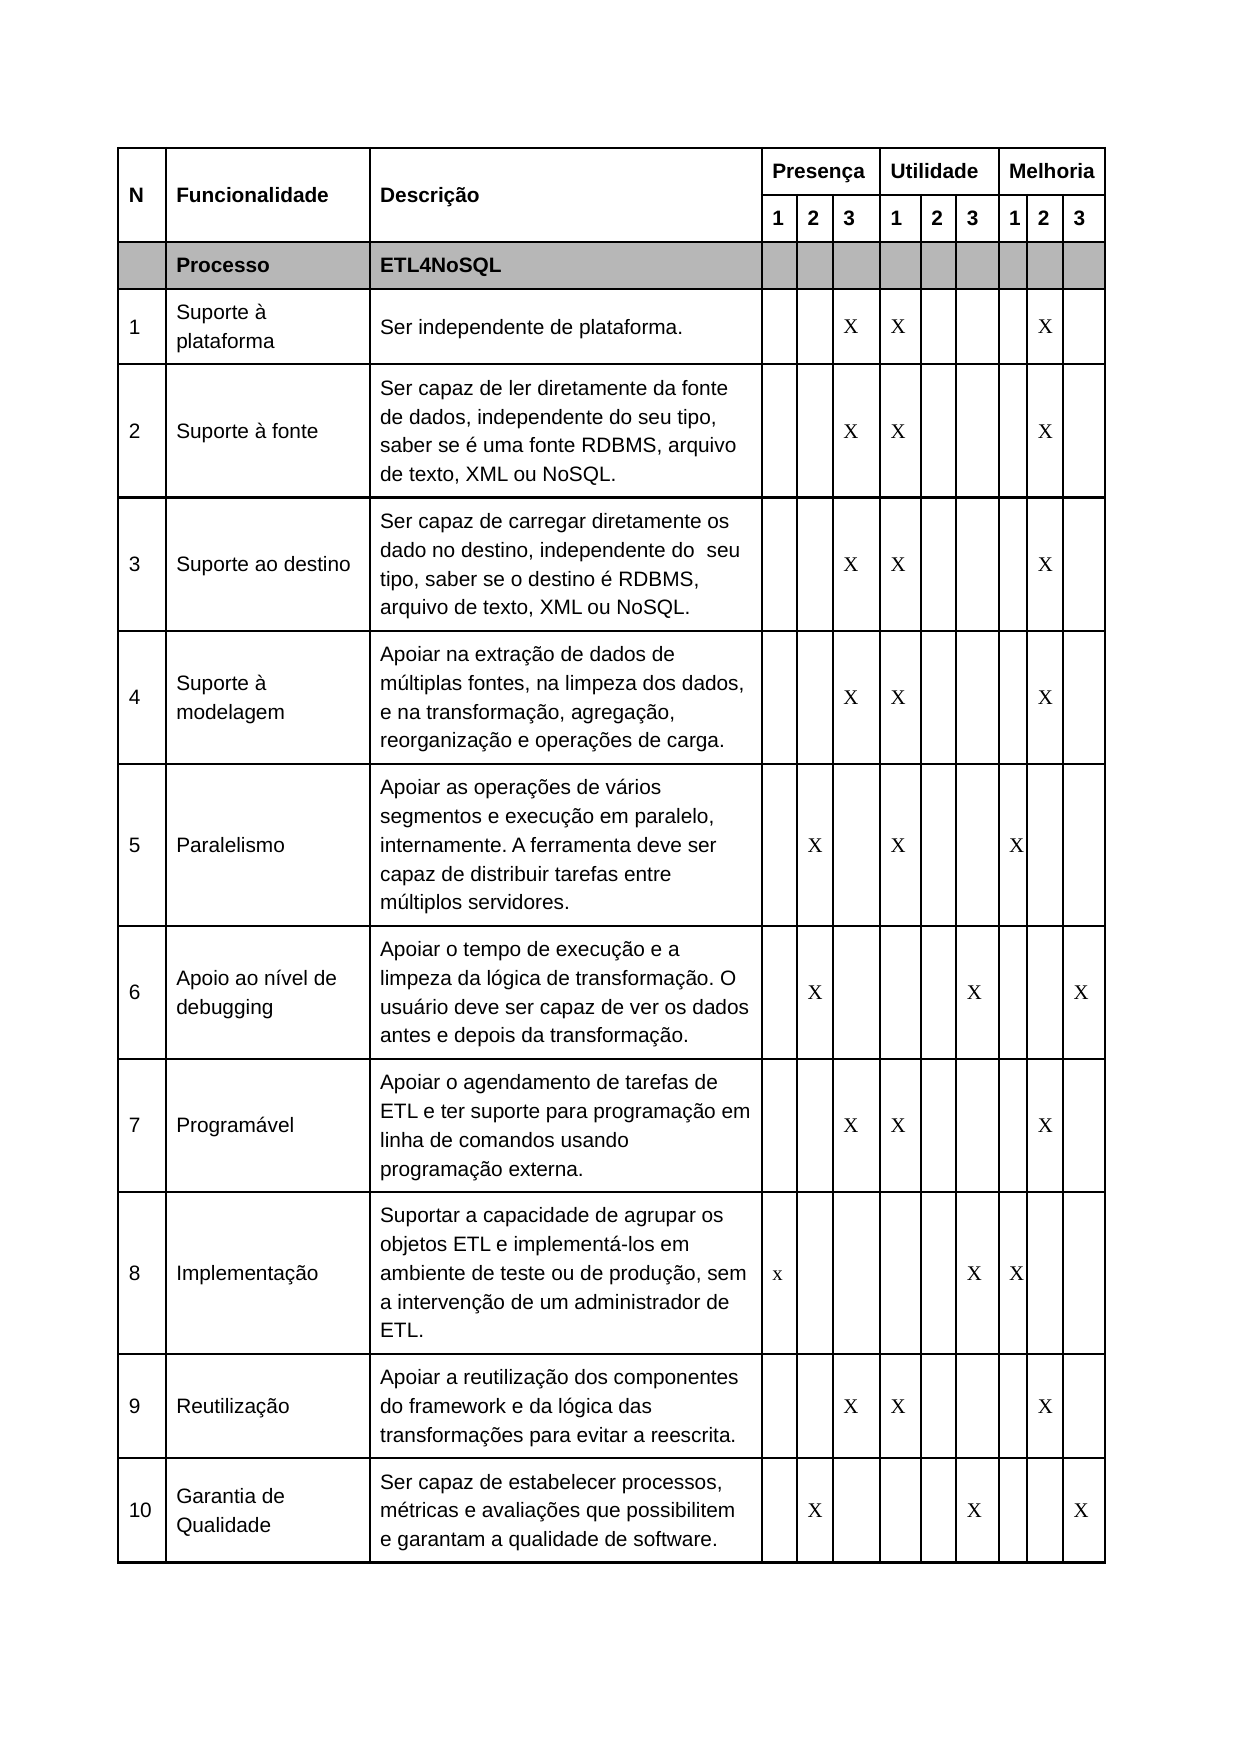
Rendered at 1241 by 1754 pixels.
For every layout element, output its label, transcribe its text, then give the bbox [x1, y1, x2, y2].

table_cell Implementação [167, 1193, 369, 1353]
table_cell [1000, 365, 1026, 496]
table_cell [957, 499, 998, 629]
table_cell 3 [957, 196, 998, 241]
table_cell [922, 290, 955, 363]
table_cell [922, 632, 955, 763]
table_cell 1 [763, 196, 796, 241]
table_cell [957, 765, 998, 924]
table_cell Apoiar a reutilização dos componentes do framework e da lógica das transformações para evitar a reescrita. [371, 1355, 761, 1457]
table_cell [763, 365, 796, 496]
table_cell X [1064, 927, 1104, 1058]
table_cell X [834, 632, 879, 763]
table_cell 3 [119, 499, 165, 629]
table_cell Ser capaz de estabelecer processos, métricas e avaliações que possibilitem e garantam a qualidade de software. [371, 1459, 761, 1561]
table_cell Garantia de Qualidade [167, 1459, 369, 1561]
table_cell Reutilização [167, 1355, 369, 1457]
table_cell [922, 765, 955, 924]
table_cell X [798, 1459, 832, 1561]
table_cell [1000, 499, 1026, 629]
table_cell [798, 290, 832, 363]
table_cell [834, 1193, 879, 1353]
table_cell [798, 1355, 832, 1457]
table_cell [763, 243, 796, 288]
table_cell X [1000, 765, 1026, 924]
table_cell [1064, 243, 1104, 288]
table_header Presença [763, 149, 879, 194]
table_cell X [1028, 365, 1062, 496]
table_cell [798, 632, 832, 763]
table_cell Ser capaz de carregar diretamente os dado no destino, independente do seu tipo, saber se o destino é RDBMS, arquivo de texto, XML ou NoSQL. [371, 499, 761, 629]
table_cell [798, 1193, 832, 1353]
table_cell 5 [119, 765, 165, 924]
table_cell X [881, 1355, 920, 1457]
table_cell 3 [1064, 196, 1104, 241]
table_cell [798, 1060, 832, 1191]
table_cell [834, 927, 879, 1058]
table_cell [119, 243, 165, 288]
table_cell 2 [119, 365, 165, 496]
table_cell X [881, 499, 920, 629]
table_cell [1064, 632, 1104, 763]
table_cell [1064, 1193, 1104, 1353]
table_cell Suporte ao destino [167, 499, 369, 629]
table_cell [798, 365, 832, 496]
table_cell 4 [119, 632, 165, 763]
table_header Utilidade [881, 149, 998, 194]
table_cell X [957, 1459, 998, 1561]
table_cell Suportar a capacidade de agrupar os objetos ETL e implementá-los em ambiente de teste ou de produção, sem a intervenção de um administrador de ETL. [371, 1193, 761, 1353]
table_cell [834, 1459, 879, 1561]
table_cell [881, 1459, 920, 1561]
table_cell X [881, 1060, 920, 1191]
table_cell 2 [922, 196, 955, 241]
table_cell [881, 1193, 920, 1353]
table_cell 2 [1028, 196, 1062, 241]
table_cell [957, 1355, 998, 1457]
table_cell X [834, 365, 879, 496]
table_cell [763, 1459, 796, 1561]
table_cell X [1028, 1355, 1062, 1457]
table_cell 6 [119, 927, 165, 1058]
table_cell 10 [119, 1459, 165, 1561]
table_cell X [1028, 499, 1062, 629]
table_cell Apoiar na extração de dados de múltiplas fontes, na limpeza dos dados, e na transformação, agregação, reorganização e operações de carga. [371, 632, 761, 763]
table_header Melhoria [1000, 149, 1104, 194]
table_cell [763, 765, 796, 924]
table_cell [1000, 243, 1026, 288]
table_cell Suporte à plataforma [167, 290, 369, 363]
table_cell [957, 1060, 998, 1191]
table_header N [119, 149, 165, 241]
table_cell [1028, 1459, 1062, 1561]
table_cell [1064, 365, 1104, 496]
table_cell [1000, 1459, 1026, 1561]
table_cell [1000, 1355, 1026, 1457]
table_cell [798, 243, 832, 288]
table_cell 7 [119, 1060, 165, 1191]
table_cell [922, 499, 955, 629]
table_cell Apoiar o agendamento de tarefas de ETL e ter suporte para programação em linha de comandos usando programação externa. [371, 1060, 761, 1191]
table_cell X [1028, 290, 1062, 363]
table_cell 2 [798, 196, 832, 241]
table_cell Suporte à fonte [167, 365, 369, 496]
table_cell Processo [167, 243, 369, 288]
table_cell Suporte à modelagem [167, 632, 369, 763]
table_cell 1 [1000, 196, 1026, 241]
table_header Funcionalidade [167, 149, 369, 241]
table_cell X [1028, 1060, 1062, 1191]
table_cell [1064, 765, 1104, 924]
table_cell Paralelismo [167, 765, 369, 924]
table_cell X [957, 1193, 998, 1353]
table_cell X [957, 927, 998, 1058]
table_cell Ser independente de plataforma. [371, 290, 761, 363]
table_cell Apoio ao nível de debugging [167, 927, 369, 1058]
table_cell 1 [119, 290, 165, 363]
table_cell [798, 499, 832, 629]
table_cell X [798, 927, 832, 1058]
table_cell X [834, 1355, 879, 1457]
table_cell X [834, 1060, 879, 1191]
table_cell X [1000, 1193, 1026, 1353]
table_cell [763, 927, 796, 1058]
table_cell [1064, 1060, 1104, 1191]
table_cell [922, 365, 955, 496]
table_cell X [881, 290, 920, 363]
table_cell [1028, 765, 1062, 924]
table_cell 3 [834, 196, 879, 241]
table_cell X [1028, 632, 1062, 763]
table_cell X [834, 499, 879, 629]
table_cell [1000, 927, 1026, 1058]
table_cell [922, 243, 955, 288]
table_cell X [834, 290, 879, 363]
table_cell X [1064, 1459, 1104, 1561]
table_cell [1000, 290, 1026, 363]
table_cell [1000, 632, 1026, 763]
table_cell [1028, 1193, 1062, 1353]
table_cell [834, 243, 879, 288]
table_cell Apoiar o tempo de execução e a limpeza da lógica de transformação. O usuário deve ser capaz de ver os dados antes e depois da transformação. [371, 927, 761, 1058]
table_cell [1000, 1060, 1026, 1191]
table_cell [763, 632, 796, 763]
table_cell [1028, 243, 1062, 288]
table_cell [834, 765, 879, 924]
table_cell Programável [167, 1060, 369, 1191]
table_cell [763, 290, 796, 363]
table_cell [881, 243, 920, 288]
table_cell ETL4NoSQL [371, 243, 761, 288]
table_cell X [881, 632, 920, 763]
table_cell X [798, 765, 832, 924]
table_cell [957, 243, 998, 288]
table_cell [1028, 927, 1062, 1058]
table_cell [922, 1060, 955, 1191]
table_cell Apoiar as operações de vários segmentos e execução em paralelo, internamente. A ferramenta deve ser capaz de distribuir tarefas entre múltiplos servidores. [371, 765, 761, 924]
table_cell [922, 1355, 955, 1457]
table_cell x [763, 1193, 796, 1353]
table_header Descrição [371, 149, 761, 241]
table_cell [957, 365, 998, 496]
table_cell [1064, 499, 1104, 629]
table_cell X [881, 365, 920, 496]
table_cell [1064, 290, 1104, 363]
table_cell Ser capaz de ler diretamente da fonte de dados, independente do seu tipo, saber se é uma fonte RDBMS, arquivo de texto, XML ou NoSQL. [371, 365, 761, 496]
table_cell [763, 1060, 796, 1191]
table_cell X [881, 765, 920, 924]
table_cell [763, 1355, 796, 1457]
table_cell [1064, 1355, 1104, 1457]
table_cell [957, 632, 998, 763]
table_cell [881, 927, 920, 1058]
table_cell [922, 927, 955, 1058]
table_cell 8 [119, 1193, 165, 1353]
table_cell [922, 1459, 955, 1561]
table_cell 9 [119, 1355, 165, 1457]
table_cell [957, 290, 998, 363]
table_cell [922, 1193, 955, 1353]
table_cell 1 [881, 196, 920, 241]
table_cell [763, 499, 796, 629]
